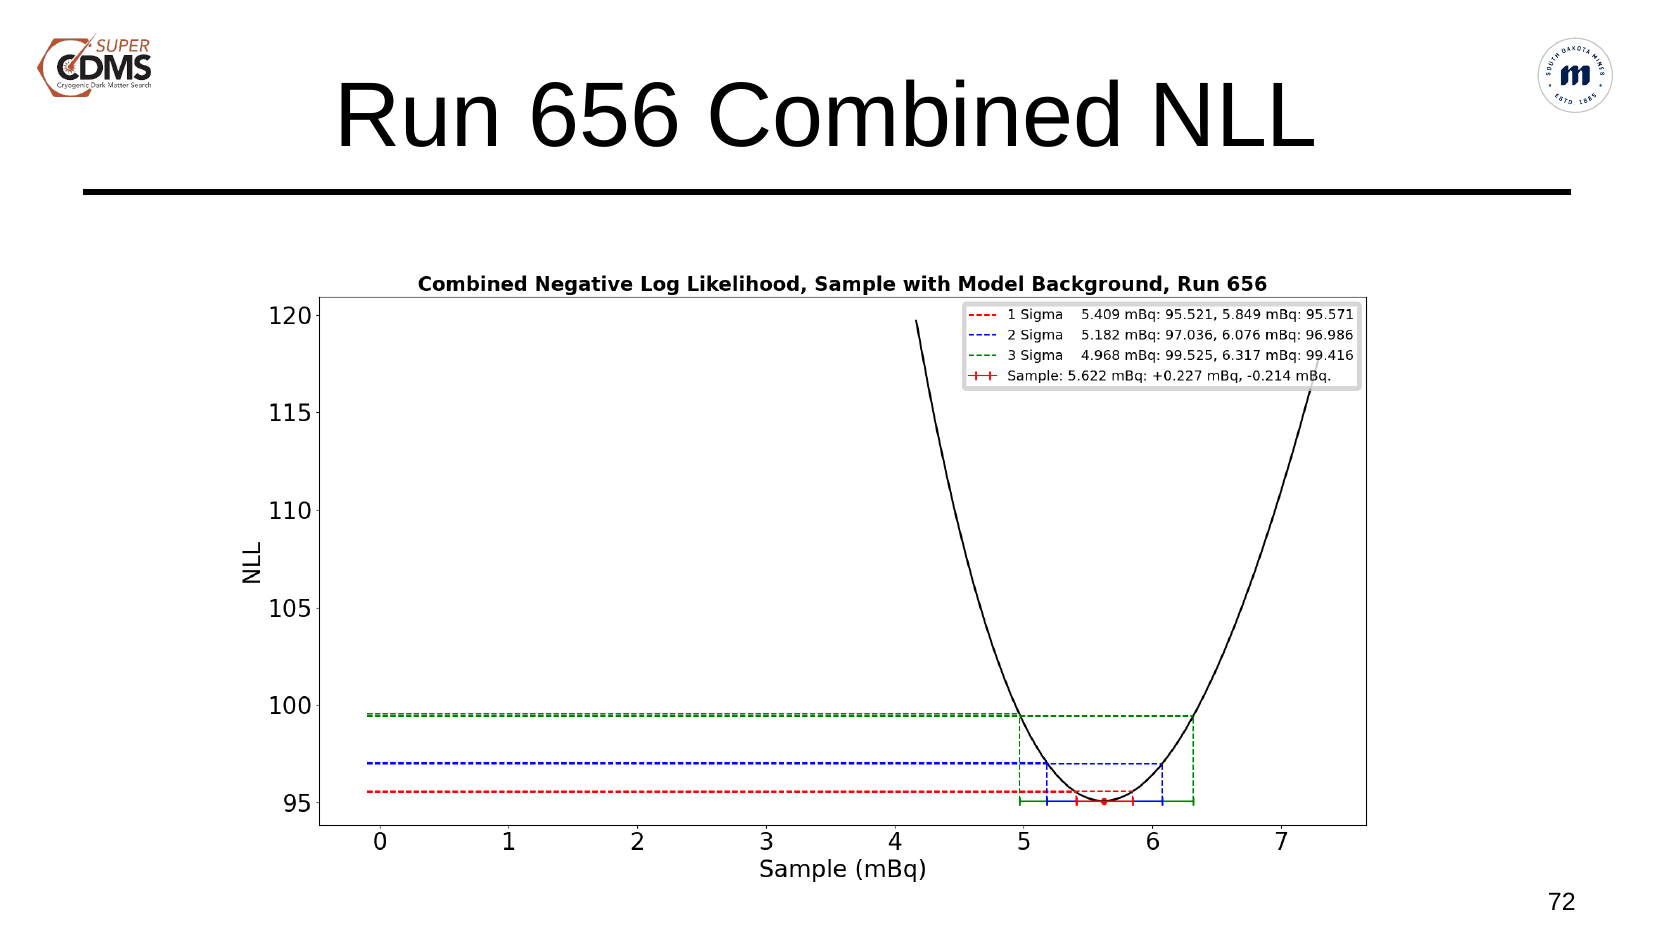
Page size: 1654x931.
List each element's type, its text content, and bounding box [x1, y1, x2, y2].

title Run 656 Combined NLL [82, 37, 1571, 193]
picture [37, 32, 151, 97]
picture [1571, 37, 1613, 113]
picture [150, 214, 1501, 901]
